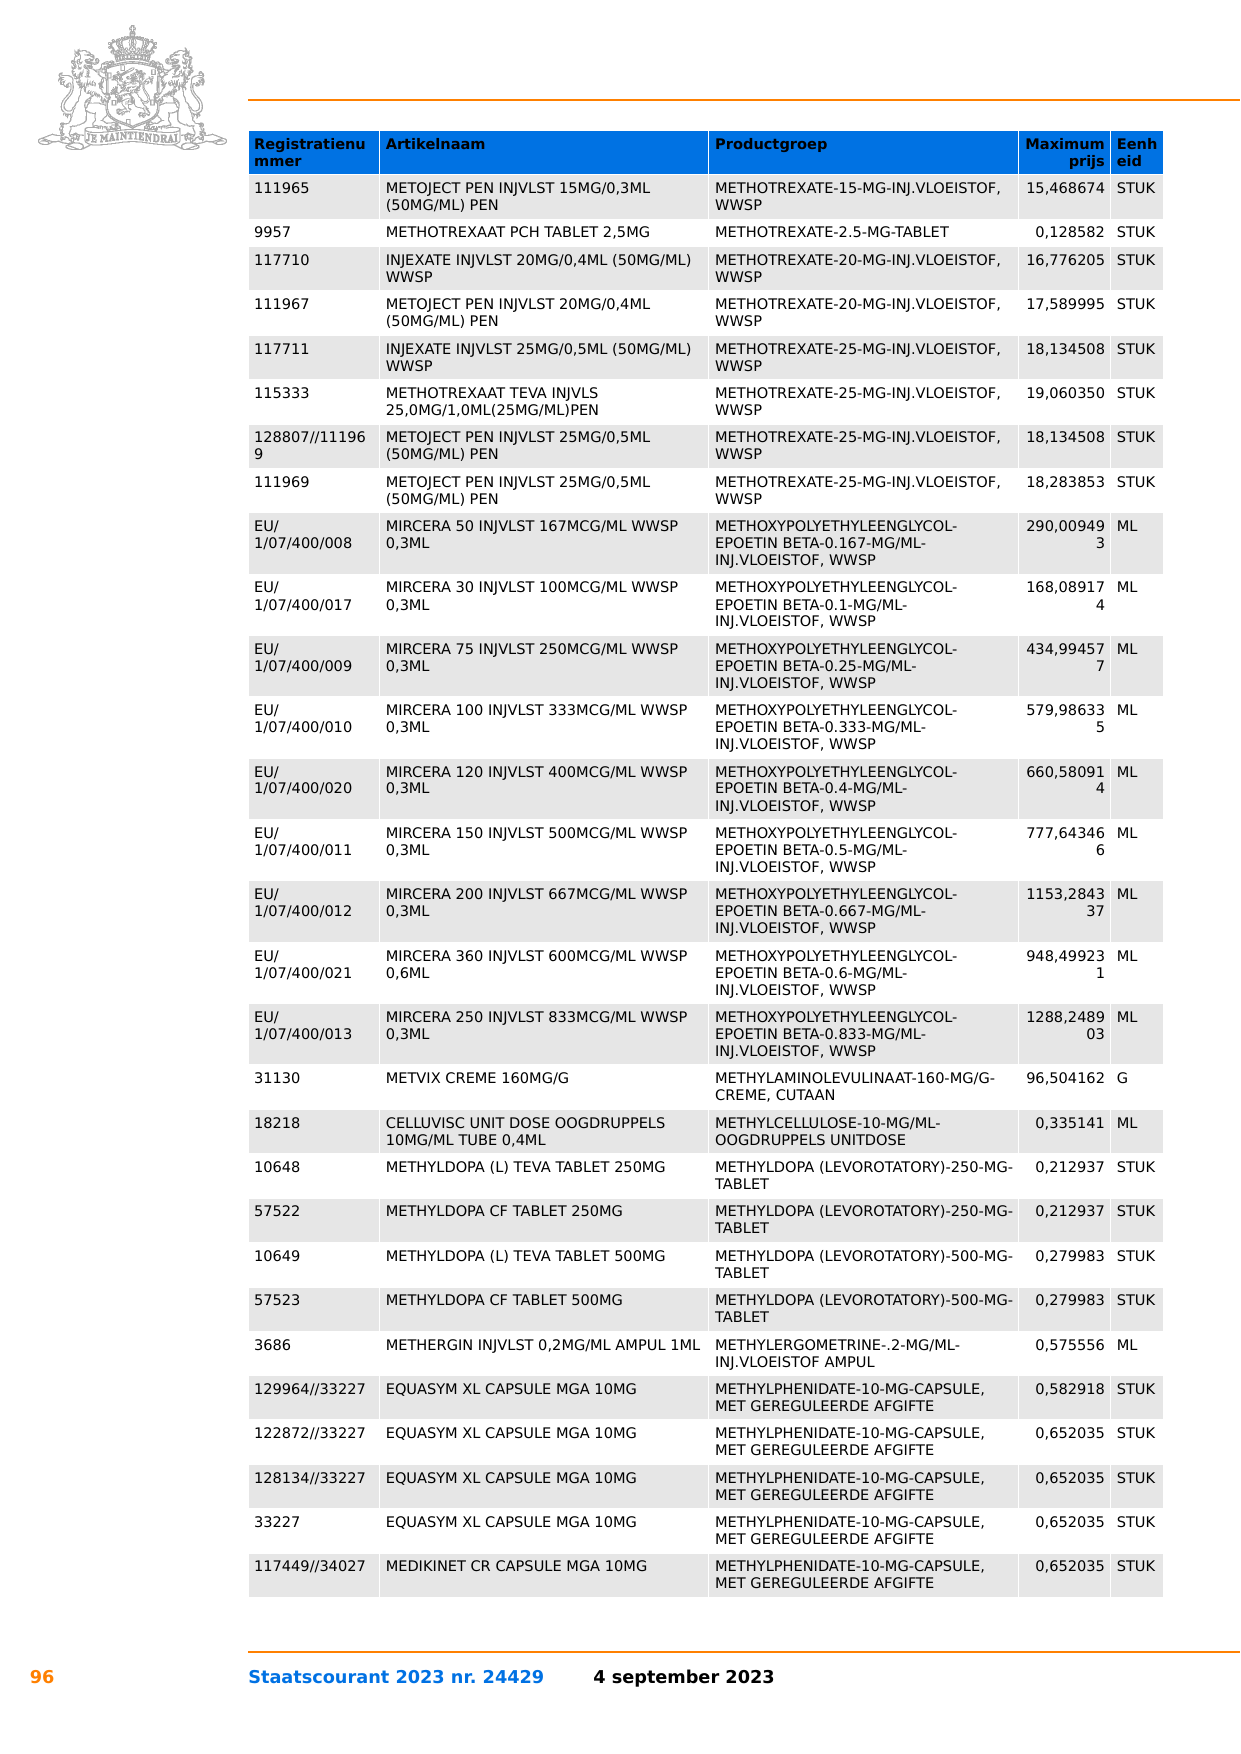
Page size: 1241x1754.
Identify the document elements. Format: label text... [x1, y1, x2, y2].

table_cell 16,776205 [1019, 247, 1110, 290]
table_cell EU/1/07/400/012 [249, 881, 379, 942]
table_cell METHOTREXATE-25-MG-INJ.VLOEISTOF, WWSP [709, 469, 1018, 512]
table_cell METHYLDOPA CF TABLET 500MG [380, 1288, 708, 1331]
table_cell 57522 [249, 1199, 379, 1242]
table_cell 111969 [249, 469, 379, 512]
table_cell 115333 [249, 380, 379, 423]
table_cell 948,499231 [1019, 943, 1110, 1003]
table_cell METHOXYPOLYETHYLEENGLYCOL-EPOETIN BETA-0.167-MG/ML-INJ.VLOEISTOF, WWSP [709, 513, 1018, 574]
table_cell METOJECT PEN INJVLST 20MG/0,4ML (50MG/ML) PEN [380, 291, 708, 335]
table_cell METOJECT PEN INJVLST 25MG/0,5ML (50MG/ML) PEN [380, 469, 708, 512]
table_cell INJEXATE INJVLST 20MG/0,4ML (50MG/ML) WWSP [380, 247, 708, 290]
table_cell 579,986335 [1019, 698, 1110, 758]
table_cell STUK [1111, 220, 1163, 246]
table_cell 18,134508 [1019, 425, 1110, 468]
table_cell 290,009493 [1019, 513, 1110, 574]
table_cell METHOTREXAAT TEVA INJVLS 25,0MG/1,0ML(25MG/ML)PEN [380, 380, 708, 423]
table_cell 0,575556 [1019, 1332, 1110, 1375]
table_cell METHOXYPOLYETHYLEENGLYCOL-EPOETIN BETA-0.5-MG/ML-INJ.VLOEISTOF, WWSP [709, 820, 1018, 880]
table_cell EU/1/07/400/020 [249, 759, 379, 819]
table_cell STUK [1111, 336, 1163, 379]
table_cell ML [1111, 1004, 1163, 1064]
table_cell 18,283853 [1019, 469, 1110, 512]
table_cell STUK [1111, 1421, 1163, 1464]
table_cell G [1111, 1066, 1163, 1109]
table_cell METOJECT PEN INJVLST 15MG/0,3ML (50MG/ML) PEN [380, 175, 708, 219]
table_header Productgroep [709, 131, 1018, 174]
table_cell EU/1/07/400/021 [249, 943, 379, 1003]
table_cell 0,212937 [1019, 1199, 1110, 1242]
table_cell ML [1111, 1332, 1163, 1375]
table_cell METHYLERGOMETRINE-.2-MG/ML-INJ.VLOEISTOF AMPUL [709, 1332, 1018, 1375]
table_header Maximumprijs [1019, 131, 1110, 174]
table_cell 0,652035 [1019, 1554, 1110, 1597]
table_header Artikelnaam [380, 131, 708, 174]
table_cell EU/1/07/400/008 [249, 513, 379, 574]
table_cell CELLUVISC UNIT DOSE OOGDRUPPELS 10MG/ML TUBE 0,4ML [380, 1110, 708, 1153]
table_cell METHOTREXATE-25-MG-INJ.VLOEISTOF, WWSP [709, 380, 1018, 423]
table_cell 15,468674 [1019, 175, 1110, 219]
table_cell METHOTREXATE-25-MG-INJ.VLOEISTOF, WWSP [709, 336, 1018, 379]
table_cell ML [1111, 698, 1163, 758]
table_header Registratienummer [249, 131, 379, 174]
table_cell METHOXYPOLYETHYLEENGLYCOL-EPOETIN BETA-0.4-MG/ML-INJ.VLOEISTOF, WWSP [709, 759, 1018, 819]
table_cell 10649 [249, 1243, 379, 1286]
table_cell ML [1111, 1110, 1163, 1153]
table_cell MIRCERA 120 INJVLST 400MCG/ML WWSP 0,3ML [380, 759, 708, 819]
table_cell 9957 [249, 220, 379, 246]
table_cell EU/1/07/400/009 [249, 636, 379, 696]
table_cell STUK [1111, 291, 1163, 335]
table_cell STUK [1111, 1554, 1163, 1597]
table_cell 18218 [249, 1110, 379, 1153]
table_cell METOJECT PEN INJVLST 25MG/0,5ML (50MG/ML) PEN [380, 425, 708, 468]
table_cell 111967 [249, 291, 379, 335]
table_cell 1288,248903 [1019, 1004, 1110, 1064]
table_cell STUK [1111, 1376, 1163, 1419]
table_cell 18,134508 [1019, 336, 1110, 379]
table_cell 168,089174 [1019, 575, 1110, 635]
table_cell MEDIKINET CR CAPSULE MGA 10MG [380, 1554, 708, 1597]
table_cell METHOXYPOLYETHYLEENGLYCOL-EPOETIN BETA-0.25-MG/ML-INJ.VLOEISTOF, WWSP [709, 636, 1018, 696]
table_cell METHYLDOPA (LEVOROTATORY)-250-MG-TABLET [709, 1199, 1018, 1242]
table_cell MIRCERA 30 INJVLST 100MCG/ML WWSP 0,3ML [380, 575, 708, 635]
table_cell 0,212937 [1019, 1154, 1110, 1198]
table_cell STUK [1111, 1199, 1163, 1242]
table_cell ML [1111, 575, 1163, 635]
table_cell 122872//33227 [249, 1421, 379, 1464]
table_cell 434,994577 [1019, 636, 1110, 696]
table_cell METHOTREXATE-20-MG-INJ.VLOEISTOF, WWSP [709, 247, 1018, 290]
table_cell 19,060350 [1019, 380, 1110, 423]
table_cell 0,652035 [1019, 1465, 1110, 1508]
table_cell METHOXYPOLYETHYLEENGLYCOL-EPOETIN BETA-0.6-MG/ML-INJ.VLOEISTOF, WWSP [709, 943, 1018, 1003]
table_cell 3686 [249, 1332, 379, 1375]
table_cell 1153,284337 [1019, 881, 1110, 942]
table_cell METHOXYPOLYETHYLEENGLYCOL-EPOETIN BETA-0.333-MG/ML-INJ.VLOEISTOF, WWSP [709, 698, 1018, 758]
table_cell METHOTREXATE-2.5-MG-TABLET [709, 220, 1018, 246]
table_cell 0,128582 [1019, 220, 1110, 246]
table_cell 660,580914 [1019, 759, 1110, 819]
table_cell METHERGIN INJVLST 0,2MG/ML AMPUL 1ML [380, 1332, 708, 1375]
table_cell MIRCERA 150 INJVLST 500MCG/ML WWSP 0,3ML [380, 820, 708, 880]
table_cell INJEXATE INJVLST 25MG/0,5ML (50MG/ML) WWSP [380, 336, 708, 379]
table_cell 111965 [249, 175, 379, 219]
table_cell ML [1111, 820, 1163, 880]
table_cell 0,335141 [1019, 1110, 1110, 1153]
table_cell EU/1/07/400/010 [249, 698, 379, 758]
table_cell MIRCERA 200 INJVLST 667MCG/ML WWSP 0,3ML [380, 881, 708, 942]
table_cell MIRCERA 360 INJVLST 600MCG/ML WWSP 0,6ML [380, 943, 708, 1003]
table_cell METHYLDOPA (LEVOROTATORY)-250-MG-TABLET [709, 1154, 1018, 1198]
table_cell EU/1/07/400/013 [249, 1004, 379, 1064]
table_cell 0,279983 [1019, 1288, 1110, 1331]
table_cell METHYLDOPA (L) TEVA TABLET 500MG [380, 1243, 708, 1286]
table_cell 0,652035 [1019, 1509, 1110, 1553]
table_cell 117711 [249, 336, 379, 379]
table_cell METHOXYPOLYETHYLEENGLYCOL-EPOETIN BETA-0.833-MG/ML-INJ.VLOEISTOF, WWSP [709, 1004, 1018, 1064]
table_cell STUK [1111, 1288, 1163, 1331]
table_cell ML [1111, 881, 1163, 942]
table_cell METHYLPHENIDATE-10-MG-CAPSULE, MET GEREGULEERDE AFGIFTE [709, 1465, 1018, 1508]
table_cell STUK [1111, 1465, 1163, 1508]
table_cell METHOTREXATE-25-MG-INJ.VLOEISTOF, WWSP [709, 425, 1018, 468]
picture [38, 25, 227, 150]
table_cell METHYLDOPA (LEVOROTATORY)-500-MG-TABLET [709, 1243, 1018, 1286]
table_cell STUK [1111, 247, 1163, 290]
table_cell EQUASYM XL CAPSULE MGA 10MG [380, 1421, 708, 1464]
table_cell METHOXYPOLYETHYLEENGLYCOL-EPOETIN BETA-0.667-MG/ML-INJ.VLOEISTOF, WWSP [709, 881, 1018, 942]
table_cell MIRCERA 250 INJVLST 833MCG/ML WWSP 0,3ML [380, 1004, 708, 1064]
table_cell STUK [1111, 175, 1163, 219]
table_cell ML [1111, 759, 1163, 819]
table_cell STUK [1111, 1509, 1163, 1553]
table_cell ML [1111, 513, 1163, 574]
table_cell METHYLDOPA (LEVOROTATORY)-500-MG-TABLET [709, 1288, 1018, 1331]
table_cell METHOXYPOLYETHYLEENGLYCOL-EPOETIN BETA-0.1-MG/ML-INJ.VLOEISTOF, WWSP [709, 575, 1018, 635]
table_cell METVIX CREME 160MG/G [380, 1066, 708, 1109]
table_cell 31130 [249, 1066, 379, 1109]
table_cell EQUASYM XL CAPSULE MGA 10MG [380, 1509, 708, 1553]
table_cell STUK [1111, 425, 1163, 468]
table_cell METHYLPHENIDATE-10-MG-CAPSULE, MET GEREGULEERDE AFGIFTE [709, 1376, 1018, 1419]
table_cell METHOTREXAAT PCH TABLET 2,5MG [380, 220, 708, 246]
table_cell METHYLPHENIDATE-10-MG-CAPSULE, MET GEREGULEERDE AFGIFTE [709, 1509, 1018, 1553]
table_cell EU/1/07/400/017 [249, 575, 379, 635]
table_cell EQUASYM XL CAPSULE MGA 10MG [380, 1376, 708, 1419]
table_cell METHYLPHENIDATE-10-MG-CAPSULE, MET GEREGULEERDE AFGIFTE [709, 1421, 1018, 1464]
table_cell 57523 [249, 1288, 379, 1331]
table_cell 117449//34027 [249, 1554, 379, 1597]
table_cell METHYLAMINOLEVULINAAT-160-MG/G-CREME, CUTAAN [709, 1066, 1018, 1109]
table_cell METHYLDOPA (L) TEVA TABLET 250MG [380, 1154, 708, 1198]
table_cell 777,643466 [1019, 820, 1110, 880]
table_cell 96,504162 [1019, 1066, 1110, 1109]
table_cell 128807//111969 [249, 425, 379, 468]
table_cell STUK [1111, 469, 1163, 512]
table_cell 0,582918 [1019, 1376, 1110, 1419]
table_cell 117710 [249, 247, 379, 290]
table_cell METHYLCELLULOSE-10-MG/ML-OOGDRUPPELS UNITDOSE [709, 1110, 1018, 1153]
table_cell STUK [1111, 1243, 1163, 1286]
table_cell ML [1111, 636, 1163, 696]
table_cell METHOTREXATE-20-MG-INJ.VLOEISTOF, WWSP [709, 291, 1018, 335]
table_cell METHYLDOPA CF TABLET 250MG [380, 1199, 708, 1242]
table_cell EU/1/07/400/011 [249, 820, 379, 880]
table_cell METHOTREXATE-15-MG-INJ.VLOEISTOF, WWSP [709, 175, 1018, 219]
table_cell 128134//33227 [249, 1465, 379, 1508]
table_cell 0,652035 [1019, 1421, 1110, 1464]
table_cell MIRCERA 100 INJVLST 333MCG/ML WWSP 0,3ML [380, 698, 708, 758]
table_cell STUK [1111, 1154, 1163, 1198]
table_cell 17,589995 [1019, 291, 1110, 335]
table_cell 0,279983 [1019, 1243, 1110, 1286]
table_cell MIRCERA 75 INJVLST 250MCG/ML WWSP 0,3ML [380, 636, 708, 696]
table_cell ML [1111, 943, 1163, 1003]
table_cell METHYLPHENIDATE-10-MG-CAPSULE, MET GEREGULEERDE AFGIFTE [709, 1554, 1018, 1597]
table_cell MIRCERA 50 INJVLST 167MCG/ML WWSP 0,3ML [380, 513, 708, 574]
table_cell STUK [1111, 380, 1163, 423]
table_header Eenheid [1111, 131, 1163, 174]
table_cell 10648 [249, 1154, 379, 1198]
table_cell 33227 [249, 1509, 379, 1553]
table_cell 129964//33227 [249, 1376, 379, 1419]
table_cell EQUASYM XL CAPSULE MGA 10MG [380, 1465, 708, 1508]
